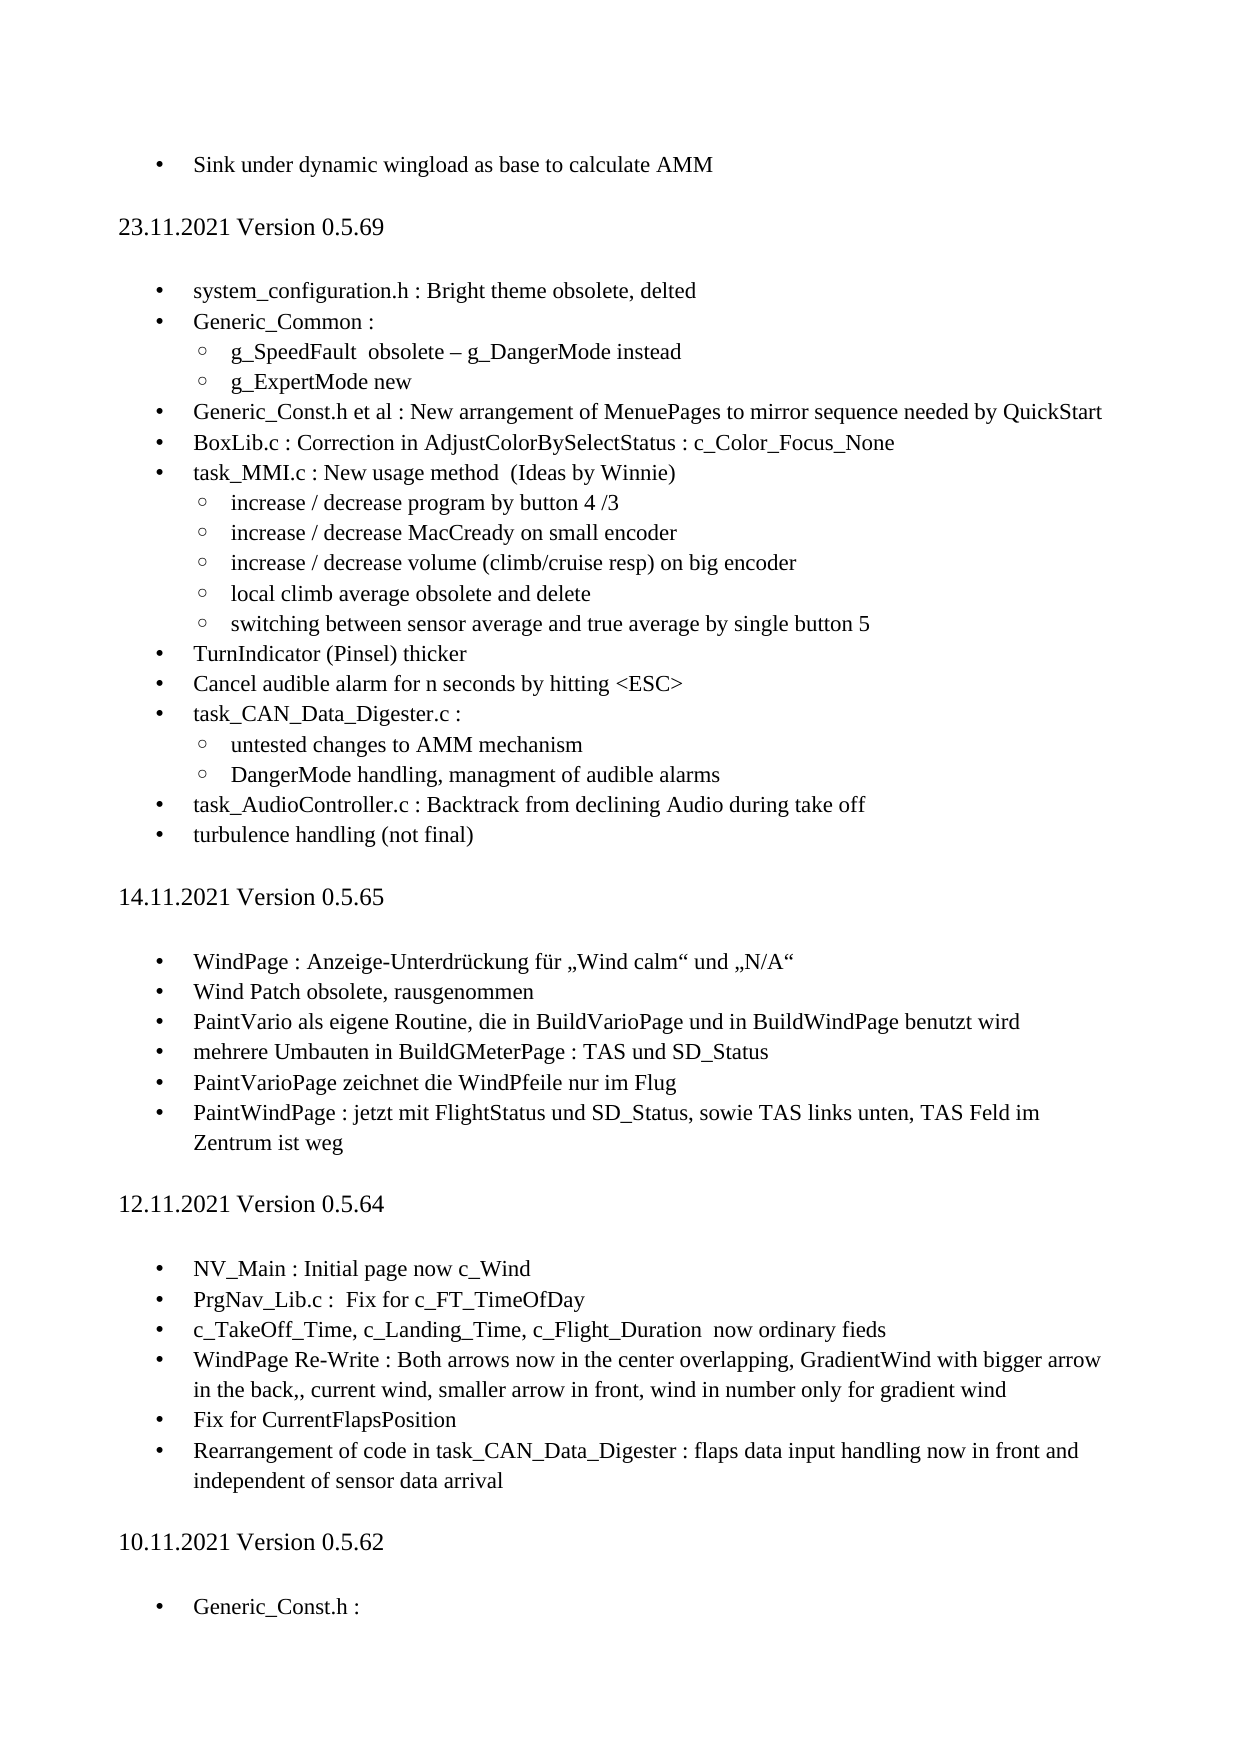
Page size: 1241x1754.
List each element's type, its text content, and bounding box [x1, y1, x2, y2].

text 14.11.2021 Version 0.5.65 [118, 882, 1122, 911]
list task_AudioController.c : Backtrack from declining Audio during take off [156, 791, 1122, 817]
list increase / decrease volume (climb/cruise resp) on big encoder [193, 549, 1122, 576]
list Cancel audible alarm for n seconds by hitting <ESC> [156, 670, 1122, 697]
list WindPage : Anzeige-Unterdrückung für „Wind calm“ und „N/A“ [156, 948, 1122, 974]
list task_CAN_Data_Digester.c : [156, 701, 1122, 727]
list mehrere Umbauten in BuildGMeterPage : TAS und SD_Status [156, 1038, 1122, 1065]
list system_configuration.h : Bright theme obsolete, delted [156, 278, 1122, 304]
list NV_Main : Initial page now c_Wind [156, 1256, 1122, 1282]
list Generic_Const.h et al : New arrangement of MenuePages to mirror sequence needed by QuickStart [156, 398, 1122, 425]
text 10.11.2021 Version 0.5.62 [118, 1527, 1122, 1556]
list DangerMode handling, managment of audible alarms [193, 761, 1122, 787]
list TurnIndicator (Pinsel) thicker [156, 640, 1122, 666]
list PaintVario als eigene Routine, die in BuildVarioPage und in BuildWindPage benutzt wird [156, 1008, 1122, 1034]
list increase / decrease program by button 4 /3 [193, 489, 1122, 515]
list PaintWindPage : jetzt mit FlightStatus und SD_Status, sowie TAS links unten, TAS Feld im Zentrum ist weg [156, 1099, 1122, 1155]
list g_SpeedFault obsolete – g_DangerMode instead [193, 338, 1122, 364]
text 12.11.2021 Version 0.5.64 [118, 1189, 1122, 1218]
list PaintVarioPage zeichnet die WindPfeile nur im Flug [156, 1069, 1122, 1095]
list Fix for CurrentFlapsPosition [156, 1407, 1122, 1433]
list Generic_Common : [156, 308, 1122, 334]
list task_MMI.c : New usage method (Ideas by Winnie) [156, 459, 1122, 485]
list Rearrangement of code in task_CAN_Data_Digester : flaps data input handling now in front and independent of sensor data arrival [156, 1437, 1122, 1493]
list c_TakeOff_Time, c_Landing_Time, c_Flight_Duration now ordinary fieds [156, 1316, 1122, 1342]
list Sink under dynamic wingload as base to calculate AMM [156, 151, 1122, 177]
list BoxLib.c : Correction in AdjustColorBySelectStatus : c_Color_Focus_None [156, 429, 1122, 455]
list WindPage Re-Write : Both arrows now in the center overlapping, GradientWind with bigger arrow in the back,, current wind, smaller arrow in front, wind in number only for gradient wind [156, 1346, 1122, 1403]
text 23.11.2021 Version 0.5.69 [118, 212, 1122, 240]
list PrgNav_Lib.c : Fix for c_FT_TimeOfDay [156, 1286, 1122, 1312]
list Wind Patch obsolete, rausgenommen [156, 978, 1122, 1004]
list turbulence handling (not final) [156, 821, 1122, 848]
list g_ExpertMode new [193, 368, 1122, 394]
list Generic_Const.h : [156, 1593, 1122, 1620]
list switching between sensor average and true average by single button 5 [193, 610, 1122, 636]
list increase / decrease MacCready on small encoder [193, 519, 1122, 546]
list local climb average obsolete and delete [193, 580, 1122, 606]
list untested changes to AMM mechanism [193, 731, 1122, 757]
